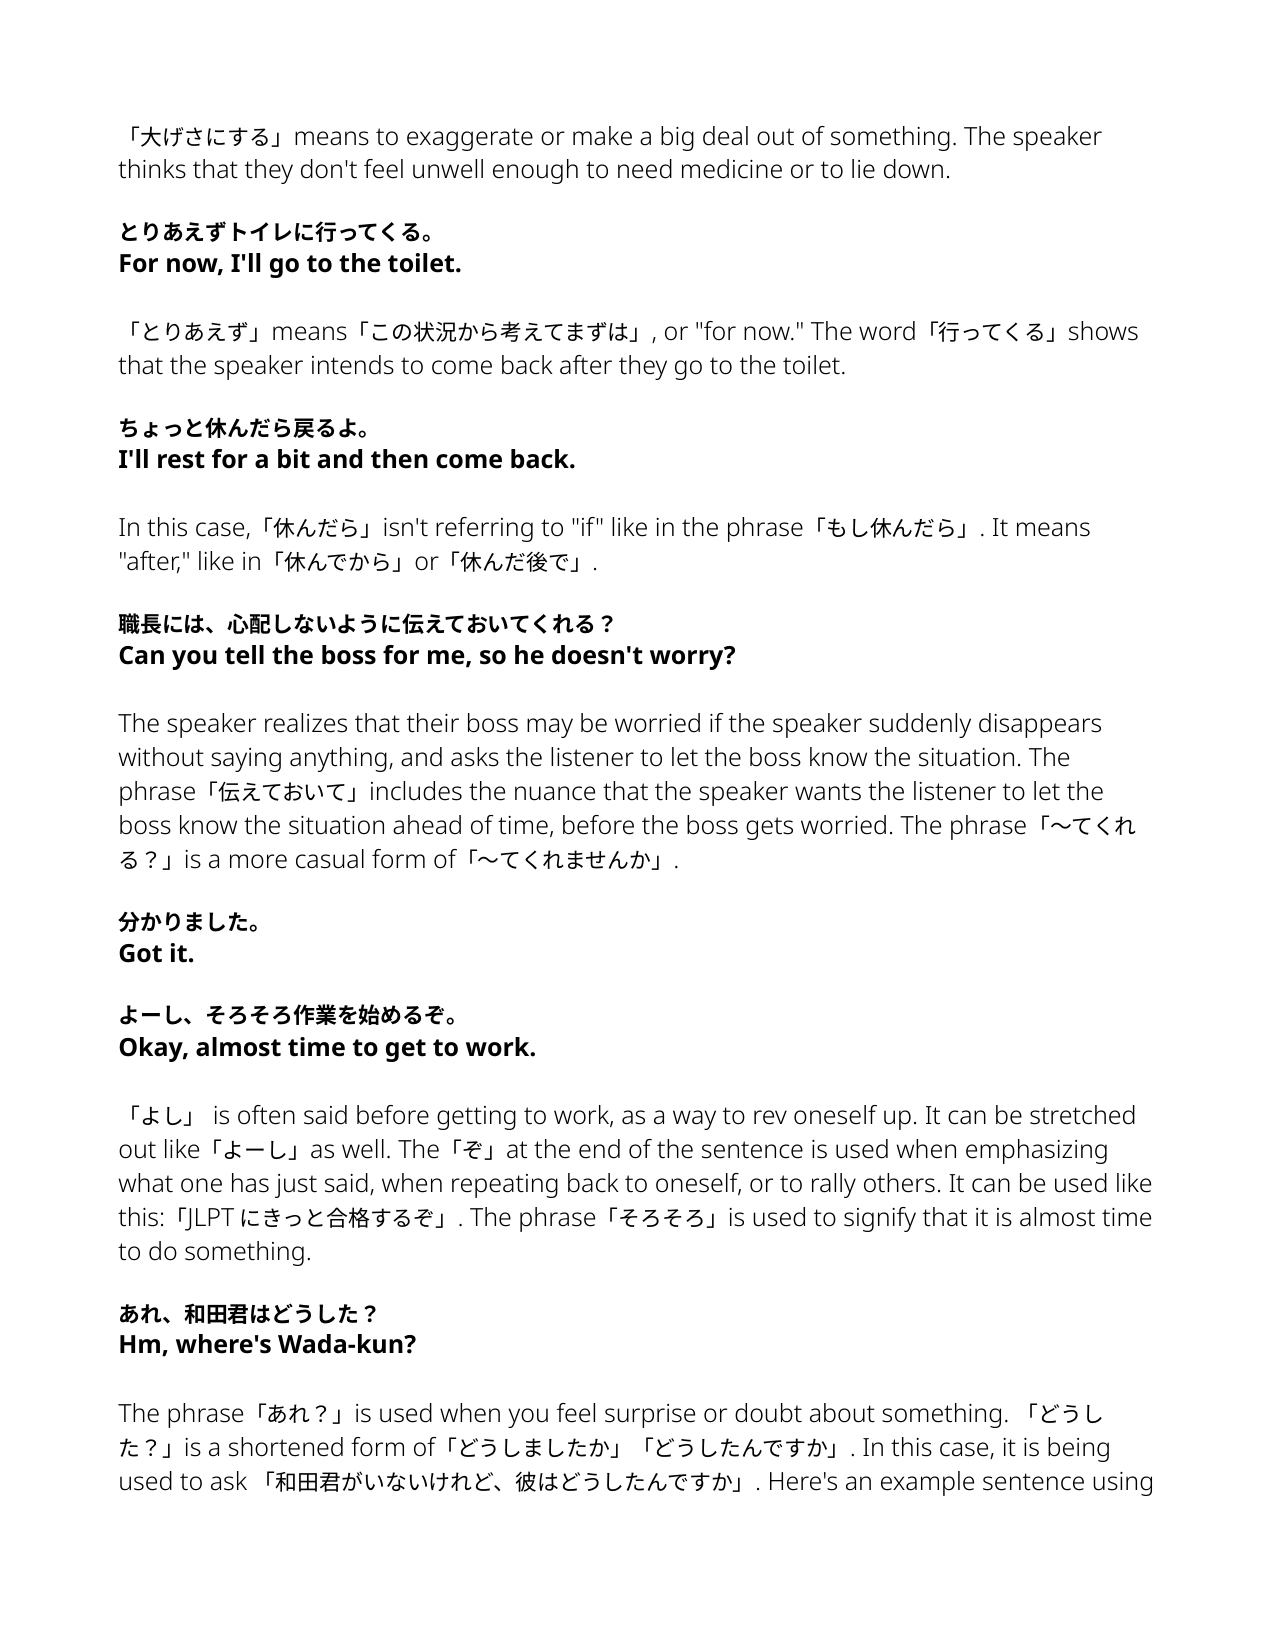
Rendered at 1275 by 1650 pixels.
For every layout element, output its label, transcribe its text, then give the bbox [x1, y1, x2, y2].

text Hm, where's Wada-kun? [118, 1327, 1157, 1361]
text 分かりました。 [118, 910, 1157, 936]
text I'll rest for a bit and then come back. [118, 442, 1157, 476]
text ちょっと休んだら戻るよ。 [118, 416, 1157, 442]
text In this case,「休んだら」isn't referring to "if" like in the phrase「もし休んだら」. It means "after," like in「休んでから」or「休んだ後で」. [118, 510, 1157, 578]
text 職長には、心配しないように伝えておいてくれる？ [118, 612, 1157, 637]
text The phrase「あれ？」is used when you feel surprise or doubt about something. 「どうした？」is a shortened form of「どうしましたか」「どうしたんですか」. In this case, it is being used to ask 「和田君がいないけれど、彼はどうしたんですか」. Here's an example sentence using [118, 1395, 1157, 1497]
text よーし、そろそろ作業を始めるぞ。 [118, 1004, 1157, 1029]
text とりあえずトイレに行ってくる。 [118, 220, 1157, 246]
text あれ、和田君はどうした？ [118, 1302, 1157, 1327]
text 「大げさにする」means to exaggerate or make a big deal out of something. The speaker thinks that they don't feel unwell enough to need medicine or to lie down. [118, 118, 1157, 186]
text The speaker realizes that their boss may be worried if the speaker suddenly disappears without saying anything, and asks the listener to let the boss know the situation. The phrase「伝えておいて」includes the nuance that the speaker wants the listener to let the boss know the situation ahead of time, before the boss gets worried. The phrase「〜てくれる？」is a more casual form of「〜てくれませんか」. [118, 706, 1157, 876]
text Got it. [118, 936, 1157, 969]
text 「よし」 is often said before getting to work, as a way to rev oneself up. It can be stretched out like「よーし」as well. The「ぞ」at the end of the sentence is used when emphasizing what one has just said, when repeating back to oneself, or to rally others. It can be used like this:「JLPTにきっと合格するぞ」. The phrase「そろそろ」is used to signify that it is almost time to do something. [118, 1097, 1157, 1268]
text Can you tell the boss for me, so he doesn't worry? [118, 637, 1157, 672]
text 「とりあえず」means「この状況から考えてまずは」, or "for now." The word「行ってくる」shows that the speaker intends to come back after they go to the toilet. [118, 314, 1157, 382]
text For now, I'll go to the toilet. [118, 246, 1157, 280]
text Okay, almost time to get to work. [118, 1029, 1157, 1063]
